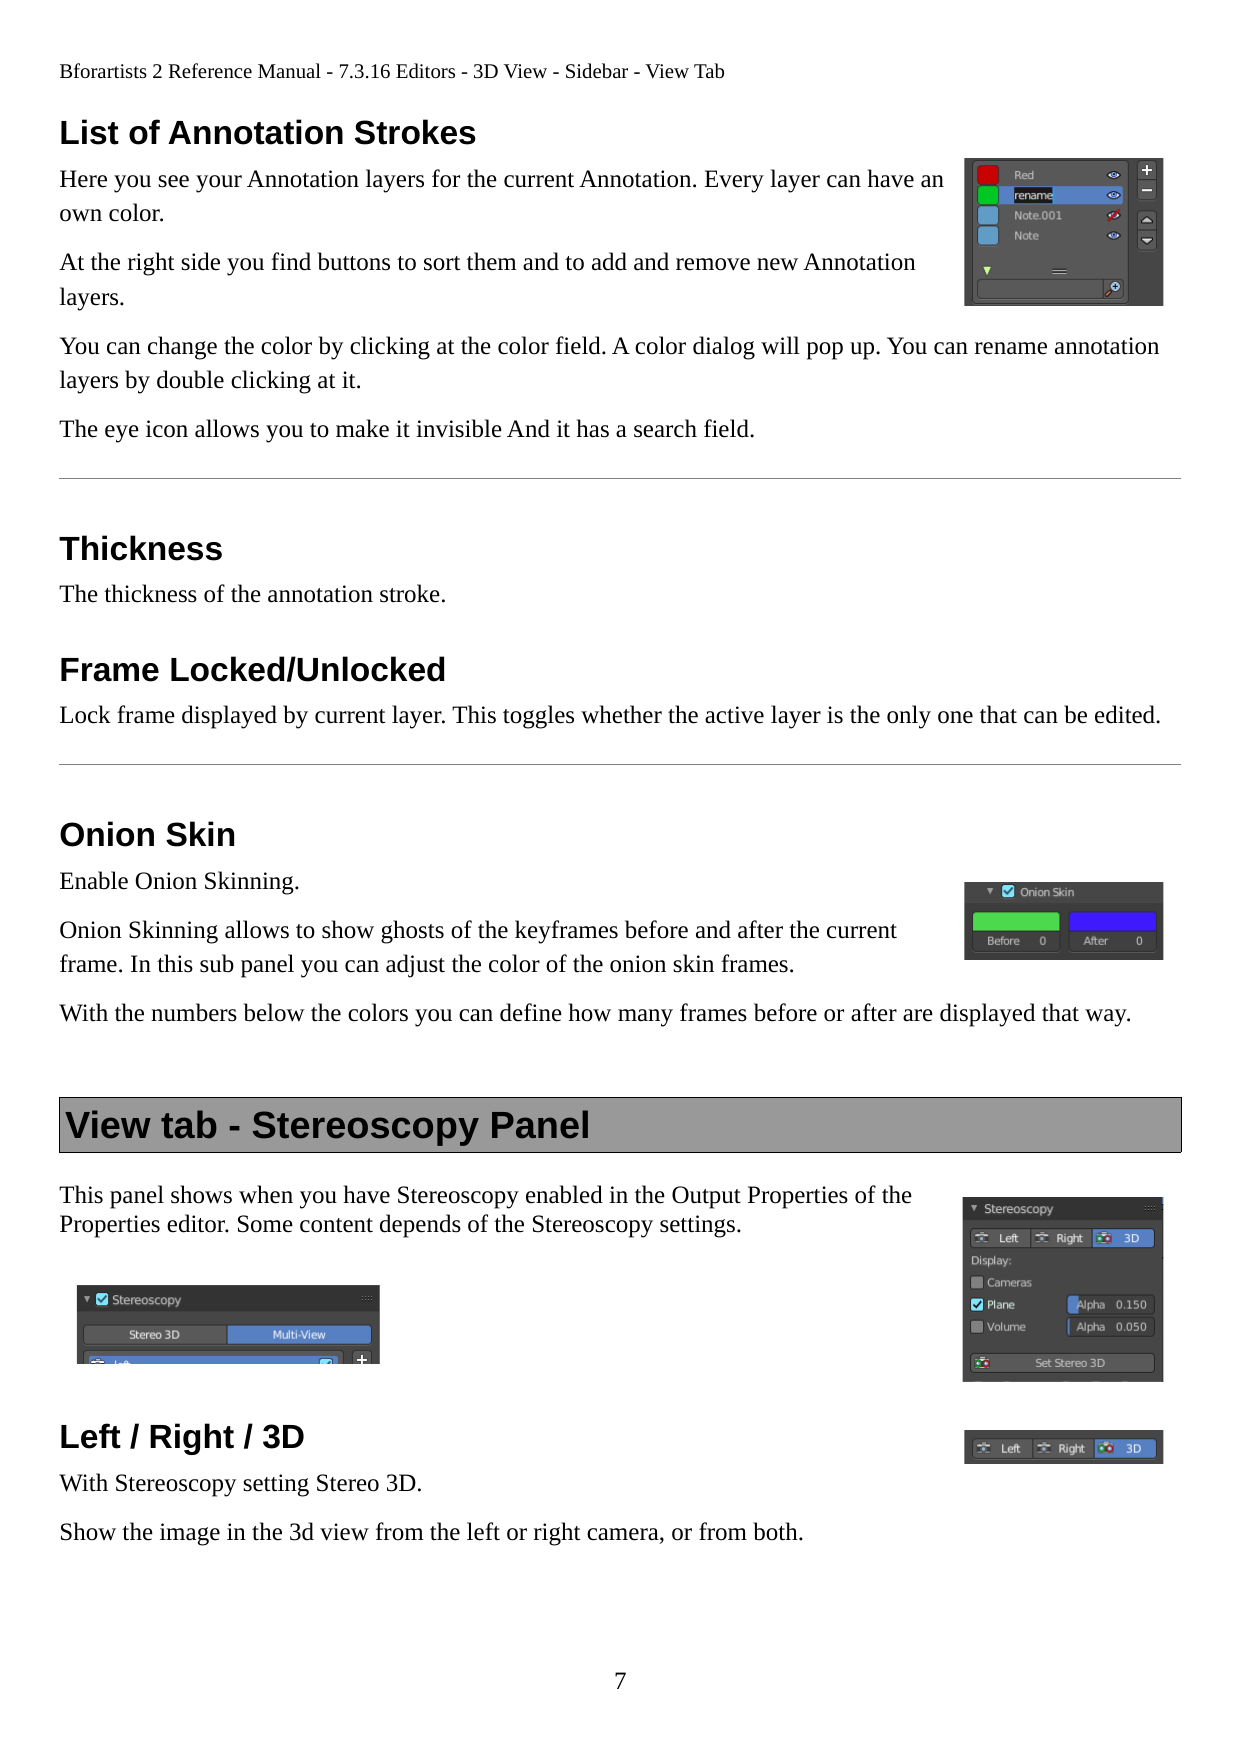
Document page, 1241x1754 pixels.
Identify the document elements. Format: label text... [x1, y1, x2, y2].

text You can change the color by clicking at the color field. A color dialog will pop up. You can rename annotation layers by double clicking at it. [59, 331, 1181, 394]
picture [964, 1430, 1164, 1464]
text With Stereoscopy setting Stereo 3D. [59, 1468, 1181, 1497]
text Here you see your Annotation layers for the current Annotation. Every layer can have an own color. [59, 164, 964, 227]
text This panel shows when you have Stereoscopy enabled in the Output Properties of the Properties editor. Some content depends of the Stereoscopy settings. [59, 1181, 1181, 1238]
picture [964, 158, 1164, 306]
picture [962, 1197, 1164, 1382]
text At the right side you find buttons to sort them and to add and remove new Annotation layers. [59, 247, 1181, 311]
text Onion Skinning allows to show ghosts of the keyframes before and after the current frame. In this sub panel you can adjust the color of the onion skin frames. [59, 915, 1181, 978]
text With the numbers below the colors you can define how many frames before or after are displayed that way. [59, 998, 1181, 1027]
text Show the image in the 3d view from the left or right camera, or from both. [59, 1517, 1181, 1546]
text The thickness of the annotation stroke. [59, 579, 1181, 608]
table_header View tab - Stereoscopy Panel [60, 1098, 1181, 1152]
subtitle Thickness [59, 528, 1181, 567]
picture [76, 1285, 380, 1364]
text The eye icon allows you to make it invisible And it has a search field. [59, 414, 1181, 443]
subtitle Onion Skin [59, 815, 1181, 853]
text Lock frame displayed by current layer. This toggles whether the active layer is the only one that can be edited. [59, 701, 1181, 729]
subtitle Left / Right / 3D [59, 1417, 1181, 1456]
subtitle Frame Locked/Unlocked [59, 649, 1181, 688]
subtitle List of Annotation Strokes [59, 113, 1181, 151]
picture [964, 882, 1164, 960]
text Enable Onion Skinning. [59, 866, 1181, 894]
